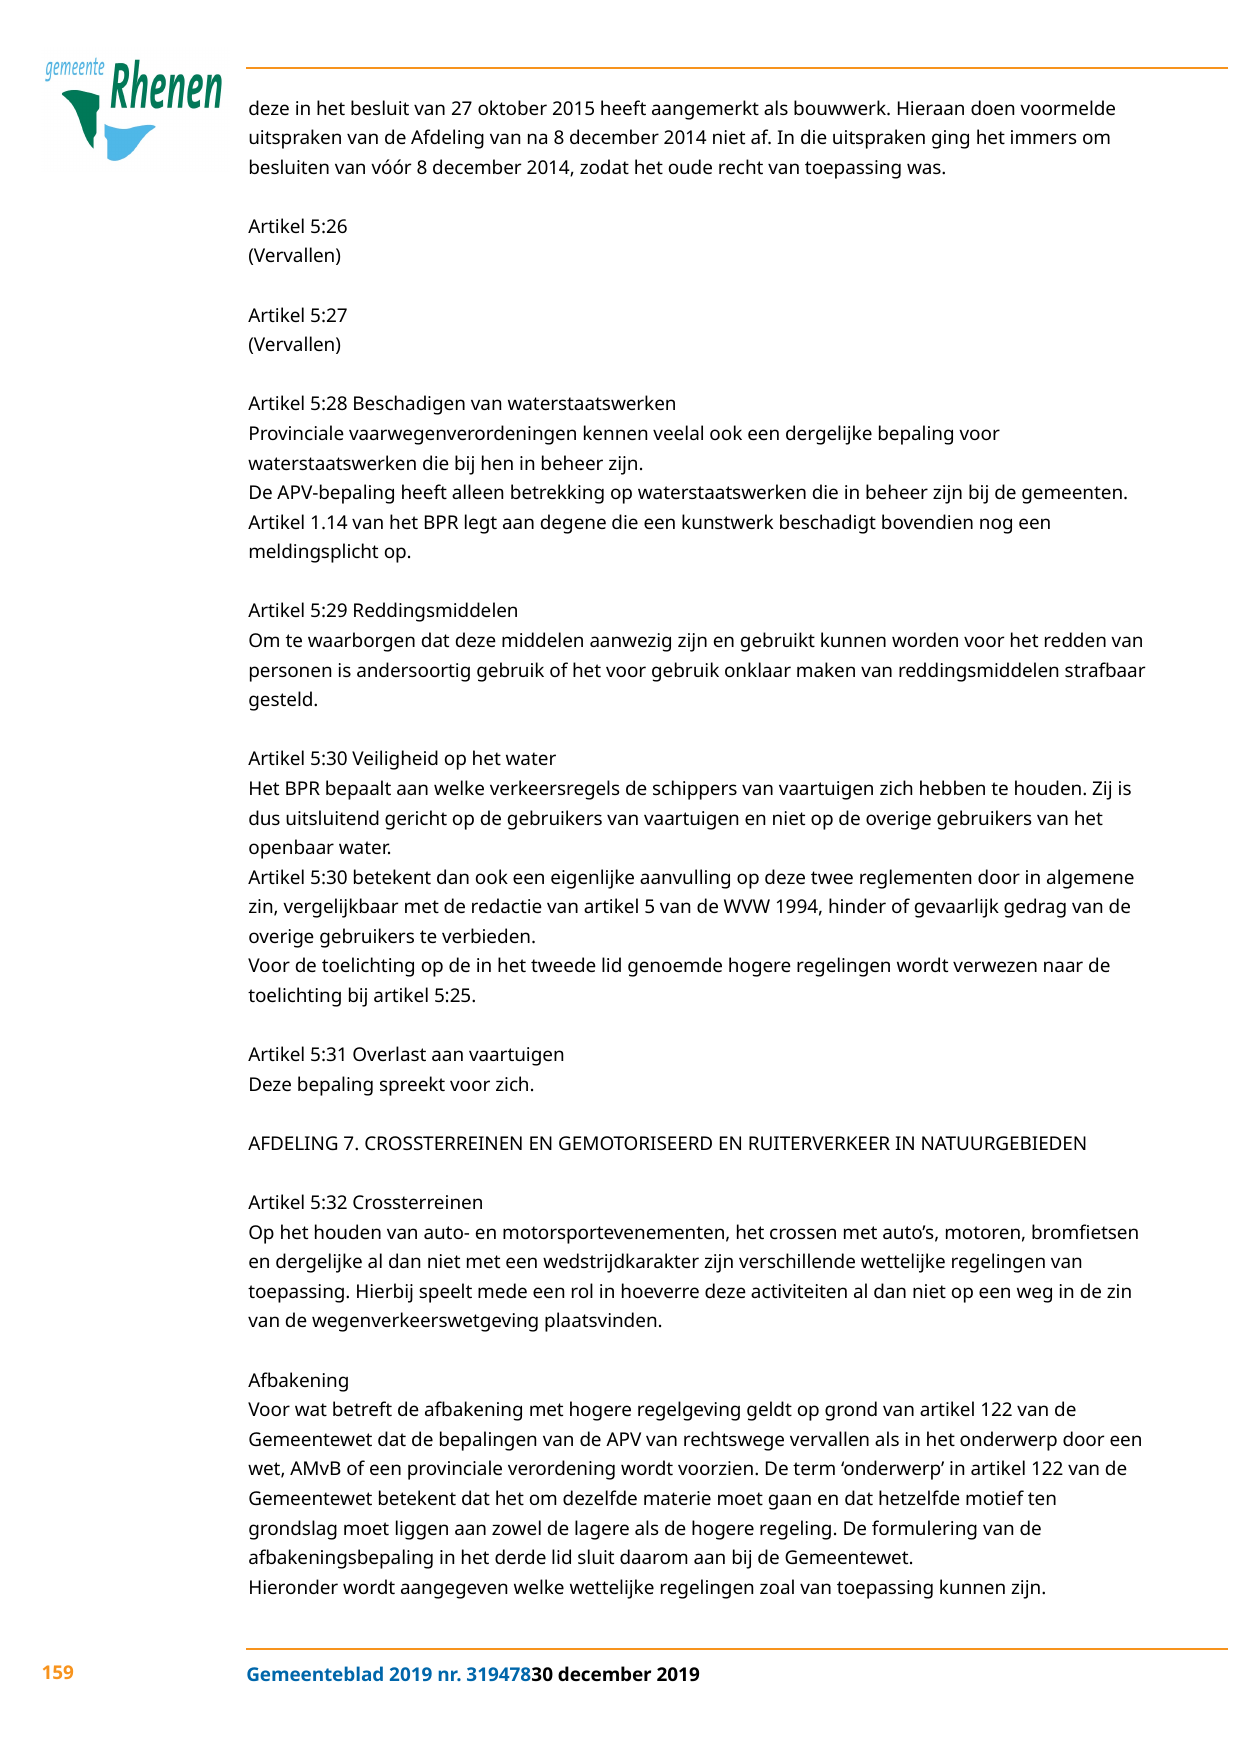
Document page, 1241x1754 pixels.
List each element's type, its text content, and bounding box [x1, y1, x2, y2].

text deze in het besluit van 27 oktober 2015 heeft aangemerkt als bouwwerk. Hieraan doen voormelde uitspraken van de Afdeling van na 8 december 2014 niet af. In die uitspraken ging het immers om besluiten van vóór 8 december 2014, zodat het oude recht van toepassing was. [248, 95, 1152, 180]
text De APV-bepaling heeft alleen betrekking op waterstaatswerken die in beheer zijn bij de gemeenten. Artikel 1.14 van het BPR legt aan degene die een kunstwerk beschadigt bovendien nog een meldingsplicht op. [248, 479, 1152, 564]
text Voor wat betreft de afbakening met hogere regelgeving geldt op grond van artikel 122 van de Gemeentewet dat de bepalingen van de APV van rechtswege vervallen als in het onderwerp door een wet, AMvB of een provinciale verordening wordt voorzien. De term ‘onderwerp’ in artikel 122 van de Gemeentewet betekent dat het om dezelfde materie moet gaan en dat hetzelfde motief ten grondslag moet liggen aan zowel de lagere als de hogere regeling. De formulering van de afbakeningsbepaling in het derde lid sluit daarom aan bij de Gemeentewet. [248, 1396, 1152, 1570]
text Provinciale vaarwegenverordeningen kennen veelal ook een dergelijke bepaling voor waterstaatswerken die bij hen in beheer zijn. [248, 420, 1152, 476]
text Deze bepaling spreekt voor zich. [248, 1071, 1152, 1097]
text (Vervallen) [248, 331, 1152, 357]
text Artikel 5:28 Beschadigen van waterstaatswerken [248, 391, 1152, 416]
text Voor de toelichting op de in het tweede lid genoemde hogere regelingen wordt verwezen naar de toelichting bij artikel 5:25. [248, 953, 1152, 1008]
text Artikel 5:30 betekent dan ook een eigenlijke aanvulling op deze twee reglementen door in algemene zin, vergelijkbaar met de redactie van artikel 5 van de WVW 1994, hinder of gevaarlijk gedrag van de overige gebruikers te verbieden. [248, 864, 1152, 949]
picture [41, 47, 231, 172]
text Het BPR bepaalt aan welke verkeersregels de schippers van vaartuigen zich hebben te houden. Zij is dus uitsluitend gericht op de gebruikers van vaartuigen en niet op de overige gebruikers van het openbaar water. [248, 775, 1152, 860]
text Hieronder wordt aangegeven welke wettelijke regelingen zoal van toepassing kunnen zijn. [248, 1574, 1152, 1600]
text Artikel 5:32 Crossterreinen [248, 1189, 1152, 1215]
text Afbakening [248, 1367, 1152, 1393]
text (Vervallen) [248, 243, 1152, 268]
text Op het houden van auto- en motorsportevenementen, het crossen met auto’s, motoren, bromfietsen en dergelijke al dan niet met een wedstrijdkarakter zijn verschillende wettelijke regelingen van toepassing. Hierbij speelt mede een rol in hoeverre deze activiteiten al dan niet op een weg in de zin van de wegenverkeerswetgeving plaatsvinden. [248, 1219, 1152, 1333]
text Artikel 5:26 [248, 213, 1152, 239]
text Artikel 5:31 Overlast aan vaartuigen [248, 1041, 1152, 1067]
text Artikel 5:27 [248, 302, 1152, 328]
text Artikel 5:30 Veiligheid op het water [248, 746, 1152, 771]
text Om te waarborgen dat deze middelen aanwezig zijn en gebruikt kunnen worden voor het redden van personen is andersoortig gebruik of het voor gebruik onklaar maken van reddingsmiddelen strafbaar gesteld. [248, 627, 1152, 712]
text Artikel 5:29 Reddingsmiddelen [248, 598, 1152, 623]
text AFDELING 7. CROSSTERREINEN EN GEMOTORISEERD EN RUITERVERKEER IN NATUURGEBIEDEN [248, 1130, 1152, 1156]
